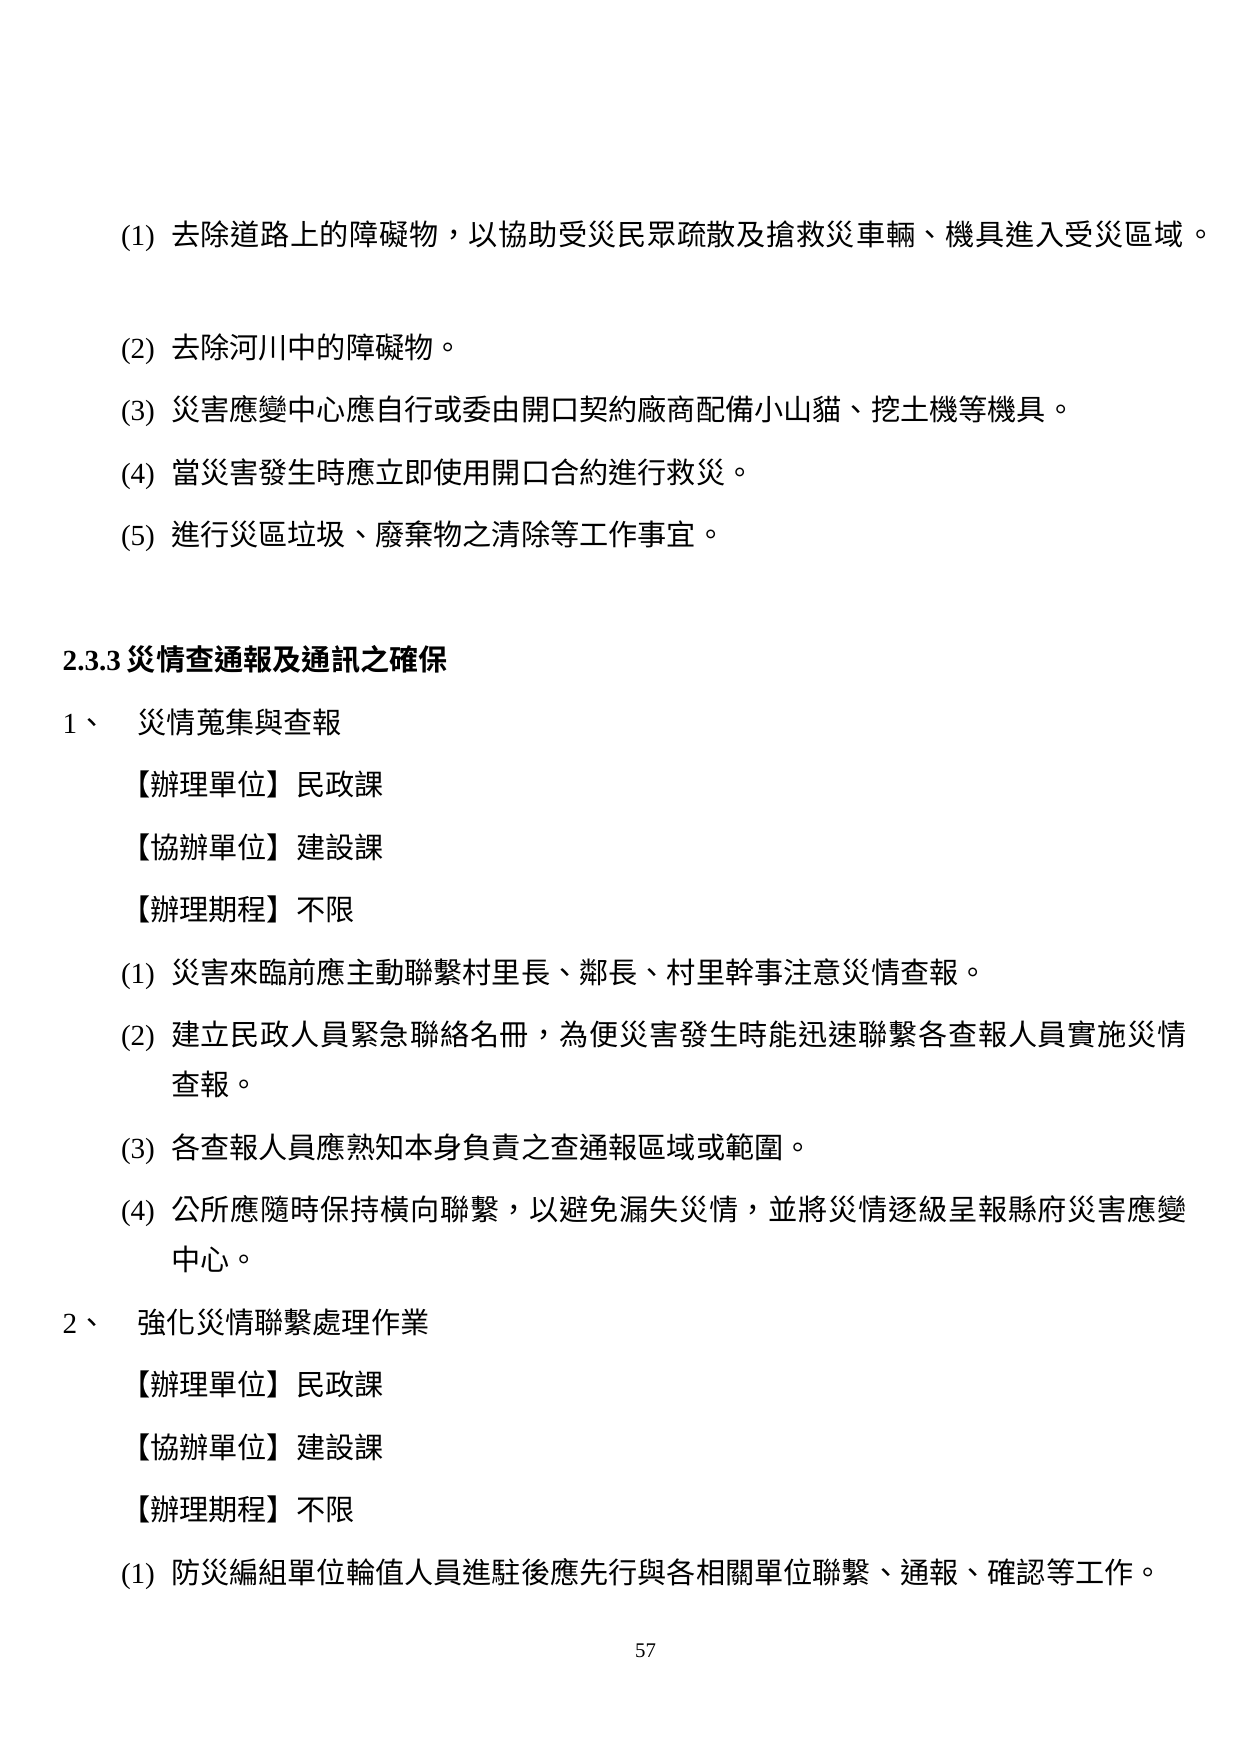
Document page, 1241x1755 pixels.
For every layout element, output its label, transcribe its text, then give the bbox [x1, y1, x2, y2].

list 災害來臨前應主動聯繫村里長、鄰長、村里幹事注意災情查報。 [121, 942, 1186, 992]
list 各查報人員應熟知本身負責之查通報區域或範圍。 [121, 1117, 1186, 1167]
list 災害應變中心應自行或委由開口契約廠商配備小山貓、挖土機等機具。 [121, 379, 1186, 429]
list 去除河川中的障礙物。 [121, 317, 1186, 367]
list 公所應隨時保持橫向聯繫，以避免漏失災情，並將災情逐級呈報縣府災害應變中心。 [121, 1179, 1186, 1279]
list 當災害發生時應立即使用開口合約進行救災。 [121, 442, 1186, 492]
list 災情蒐集與查報 [62, 692, 1186, 742]
text 【辦理單位】民政課 [62, 1354, 1186, 1404]
text 【辦理單位】民政課 [62, 754, 1186, 804]
text 【協辦單位】建設課 [62, 817, 1186, 867]
list 建立民政人員緊急聯絡名冊，為便災害發生時能迅速聯繫各查報人員實施災情查報。 [121, 1004, 1186, 1104]
text 【協辦單位】建設課 [62, 1417, 1186, 1467]
text 【辦理期程】不限 [62, 879, 1186, 929]
text 2.3.3災情查通報及通訊之確保 [62, 629, 1186, 679]
list 去除道路上的障礙物，以協助受災民眾疏散及搶救災車輛、機具進入受災區域。 [121, 204, 1186, 304]
text 【辦理期程】不限 [62, 1479, 1186, 1529]
list 進行災區垃圾、廢棄物之清除等工作事宜。 [121, 504, 1186, 554]
list 強化災情聯繫處理作業 [62, 1292, 1186, 1342]
list 防災編組單位輪值人員進駐後應先行與各相關單位聯繫、通報、確認等工作。 [121, 1542, 1186, 1592]
